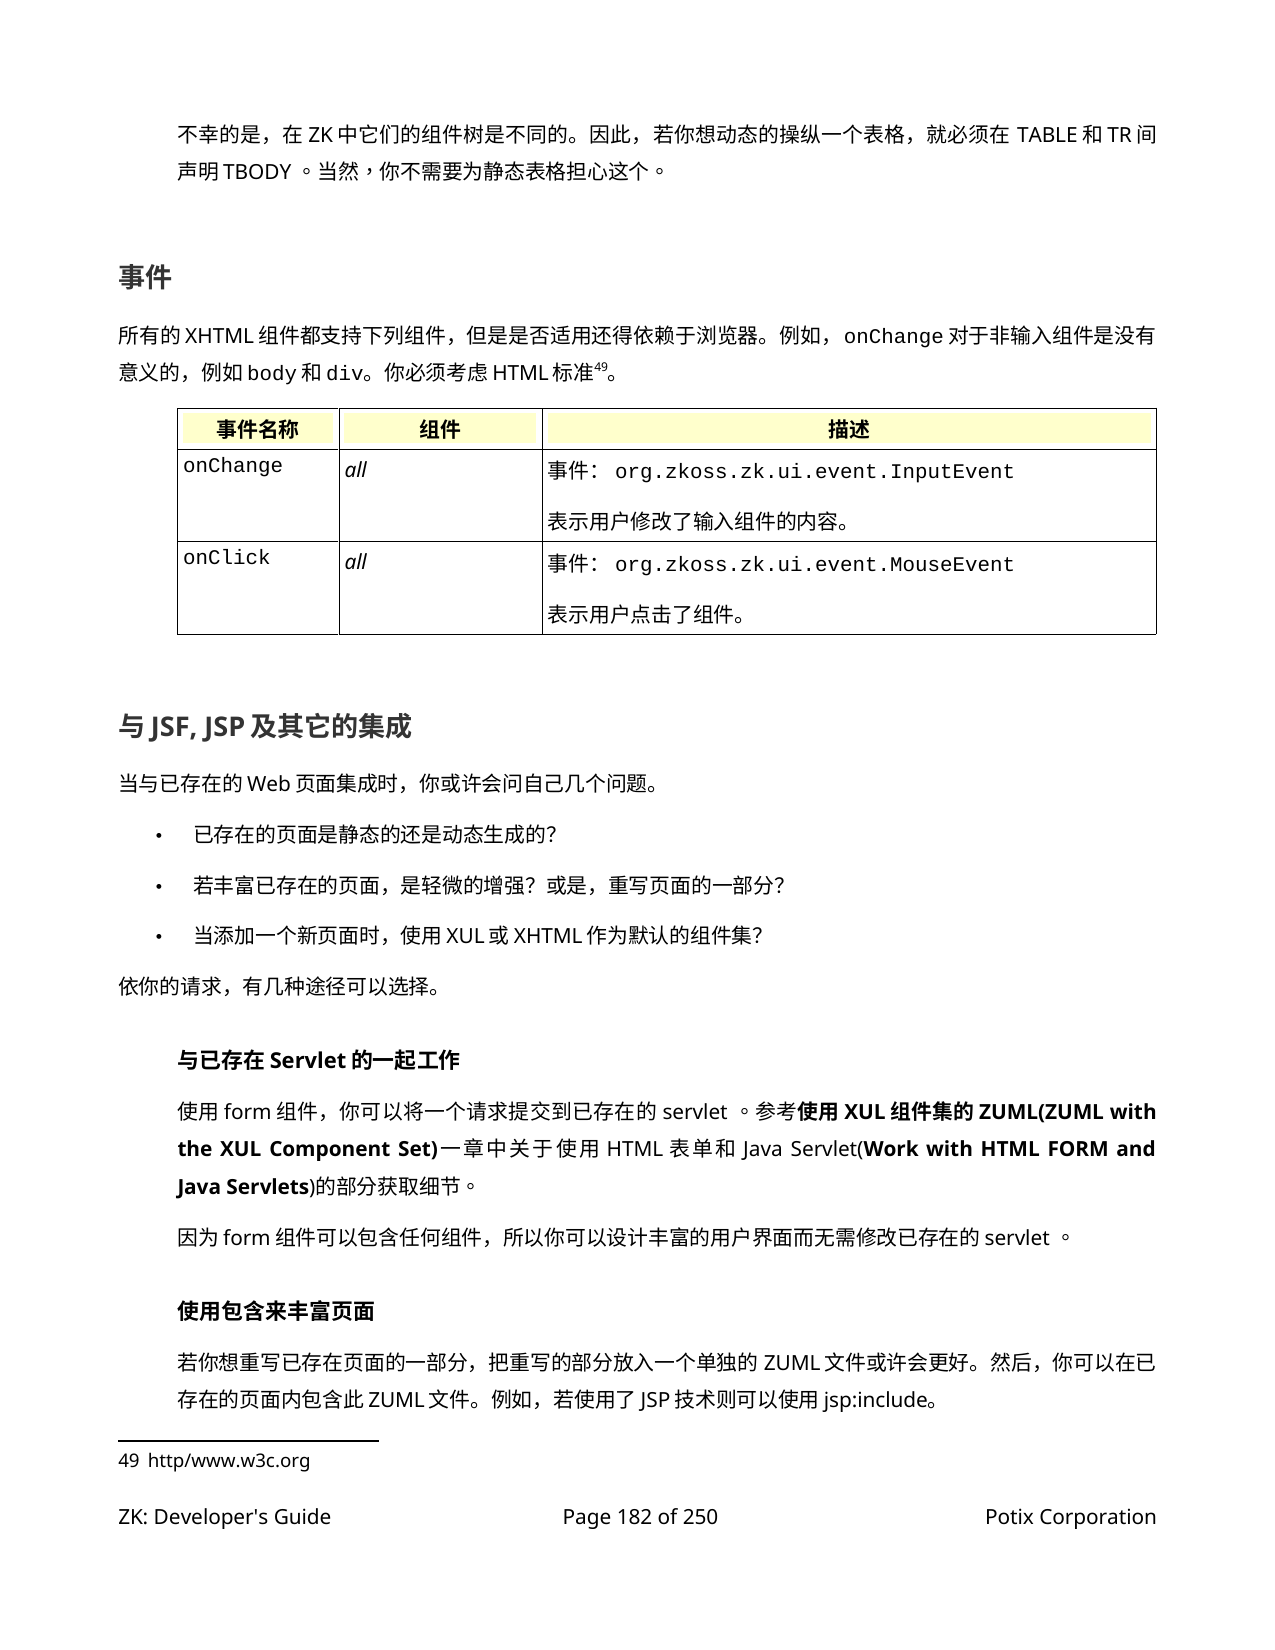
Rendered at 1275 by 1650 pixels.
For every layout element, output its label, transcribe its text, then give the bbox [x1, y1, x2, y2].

table_cell all [340, 450, 542, 541]
list 若丰富已存在的页面，是轻微的增强？或是，重写页面的一部分？ [156, 869, 1157, 899]
text 当与已存在的Web页面集成时，你或许会问自己几个问题。 [118, 768, 1157, 798]
list 已存在的页面是静态的还是动态生成的？ [156, 818, 1157, 848]
text 所有的XHTML组件都支持下列组件，但是是否适用还得依赖于浏览器。例如，onChange对于非输入组件是没有意义的，例如body和div。你必须考虑HTML标准。 [118, 319, 1157, 387]
table_cell 事件： org.zkoss.zk.ui.event.MouseEvent 表示用户点击了组件。 [543, 542, 1156, 634]
text 不幸的是，在ZK中它们的组件树是不同的。因此，若你想动态的操纵一个表格，就必须在TABLE和TR间声明TBODY 。当然，你不需要为静态表格担心这个。 [177, 118, 1157, 186]
table_cell 事件： org.zkoss.zk.ui.event.InputEvent 表示用户修改了输入组件的内容。 [543, 450, 1156, 541]
subtitle 使用包含来丰富页面 [177, 1293, 1157, 1325]
text 因为form组件可以包含任何组件，所以你可以设计丰富的用户界面而无需修改已存在的servlet 。 [177, 1221, 1157, 1251]
list 当添加一个新页面时，使用XUL或XHTML作为默认的组件集？ [156, 920, 1157, 950]
table_cell onClick [178, 542, 338, 634]
table_header 描述 [543, 409, 1156, 449]
text http/www.w3c.org [118, 1447, 1157, 1473]
text 使用form组件，你可以将一个请求提交到已存在的servlet 。参考使用XUL组件集的ZUML(ZUML with the XUL Component Set)一章中关于使用HTML表单和Java Servlet(Work with HTML FORM and Java Servlets)的部分获取细节。 [177, 1095, 1157, 1200]
text 依你的请求，有几种途径可以选择。 [118, 970, 1157, 1000]
subtitle 与已存在Servlet的一起工作 [177, 1043, 1157, 1075]
subtitle 与JSF, JSP及其它的集成 [118, 705, 1157, 744]
table_header 组件 [340, 409, 542, 449]
table_cell onChange [178, 450, 338, 541]
table_header 事件名称 [178, 409, 338, 449]
text 若你想重写已存在页面的一部分，把重写的部分放入一个单独的ZUML文件或许会更好。然后，你可以在已存在的页面内包含此ZUML文件。例如，若使用了JSP技术则可以使用jsp:include。 [177, 1346, 1157, 1413]
table_cell all [340, 542, 542, 634]
subtitle 事件 [118, 256, 1157, 295]
